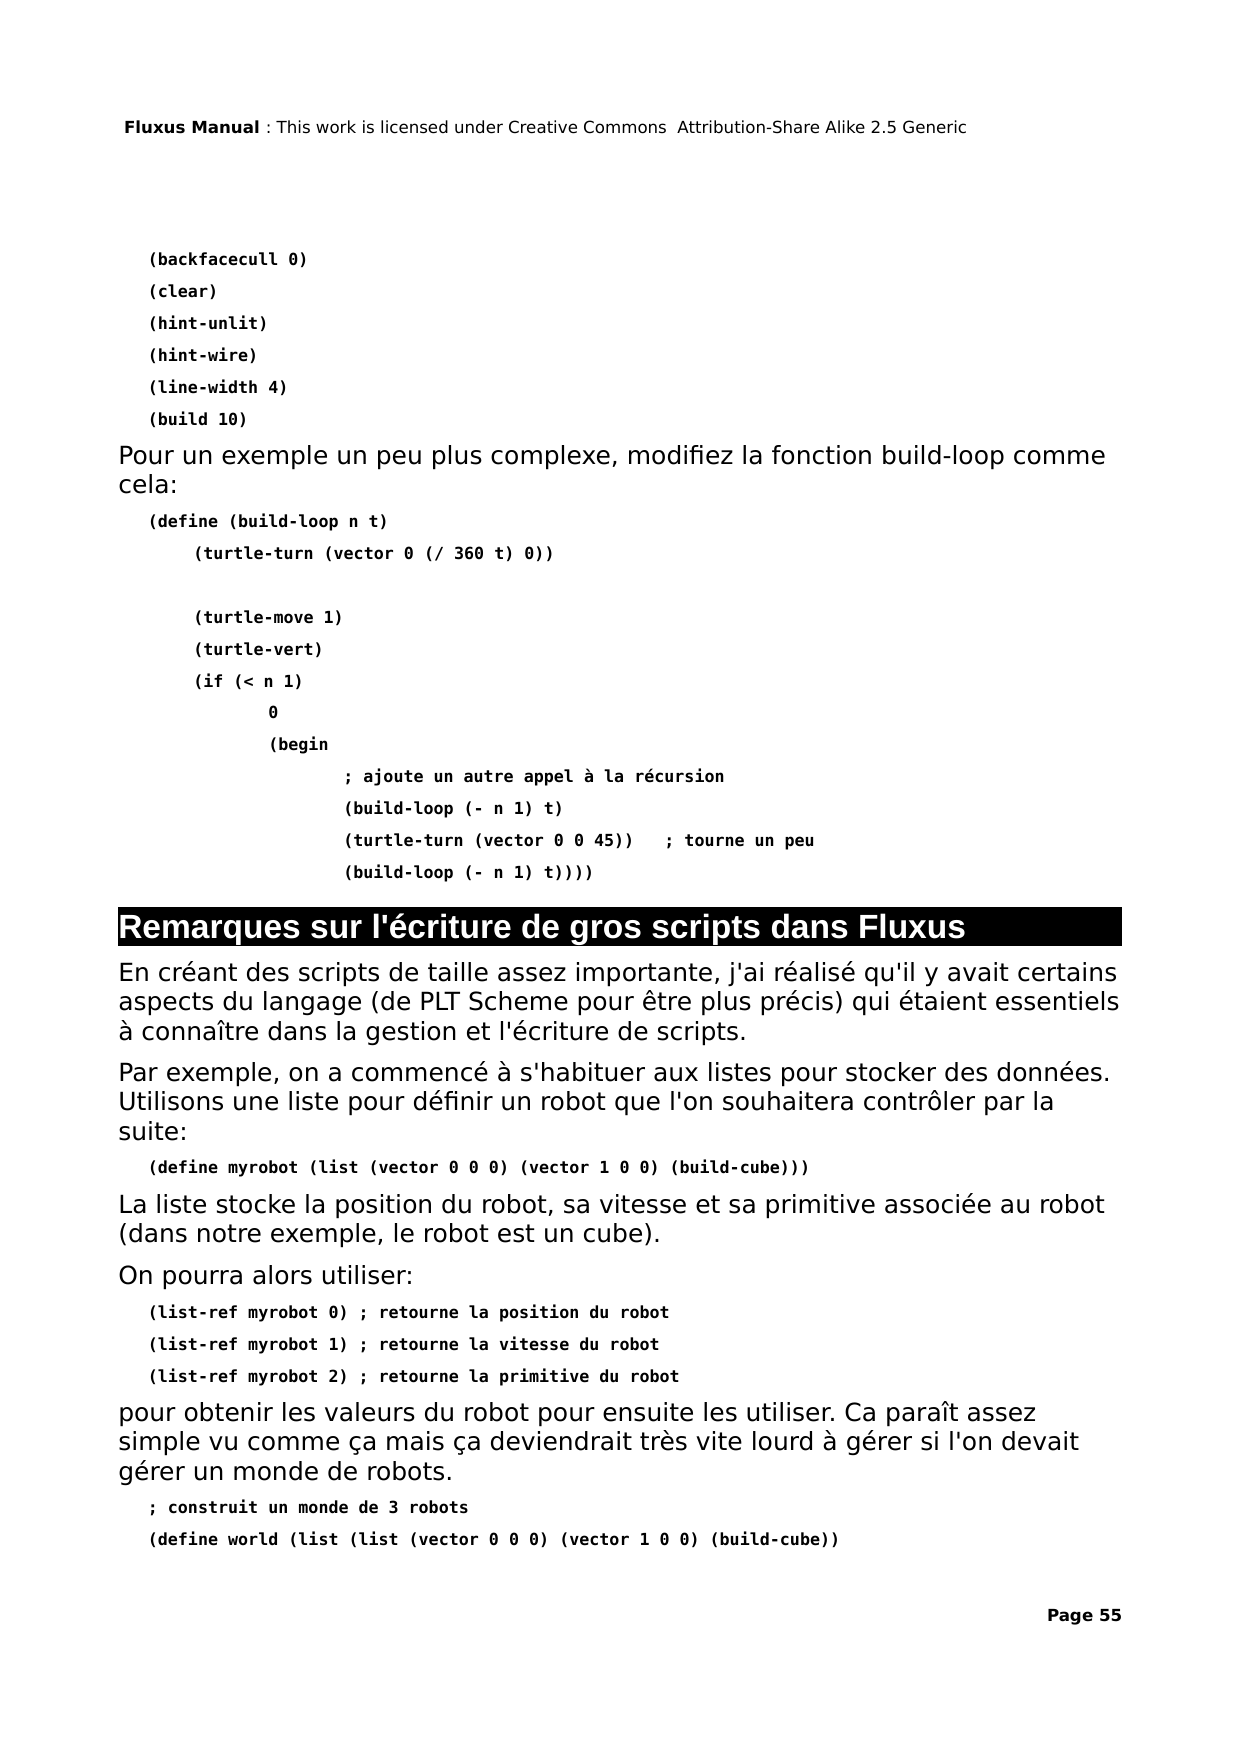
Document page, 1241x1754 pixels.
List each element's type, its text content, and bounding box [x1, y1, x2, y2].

text (build-loop (- n 1) t) [148, 799, 1122, 818]
text (build-loop (- n 1) t)))) [148, 863, 1122, 882]
text (define (build-loop n t) [148, 512, 1122, 532]
text (line-width 4) [148, 378, 1122, 397]
text On pourra alors utiliser: [118, 1261, 1122, 1290]
text (define myrobot (list (vector 0 0 0) (vector 1 0 0) (build-cube))) [148, 1158, 1122, 1178]
text (hint-unlit) [148, 314, 1122, 333]
subtitle Remarques sur l'écriture de gros scripts dans Fluxus [118, 907, 1122, 946]
text ; ajoute un autre appel à la récursion [148, 767, 1122, 787]
text (define world (list (list (vector 0 0 0) (vector 1 0 0) (build-cube)) [148, 1530, 1122, 1549]
text pour obtenir les valeurs du robot pour ensuite les utiliser. Ca paraît assez simple vu comme ça mais ça deviendrait très vite lourd à gérer si l'on devait gérer un monde de robots. [118, 1398, 1122, 1486]
text (turtle-vert) [148, 640, 1122, 659]
text (list-ref myrobot 2) ; retourne la primitive du robot [148, 1366, 1122, 1386]
text (build 10) [148, 409, 1122, 429]
text 0 [148, 703, 1122, 723]
text Par exemple, on a commencé à s'habituer aux listes pour stocker des données. Utilisons une liste pour définir un robot que l'on souhaitera contrôler par la suite: [118, 1058, 1122, 1146]
text (begin [148, 735, 1122, 755]
text (turtle-move 1) [148, 608, 1122, 627]
text (hint-wire) [148, 346, 1122, 365]
text (if (< n 1) [148, 672, 1122, 691]
text La liste stocke la position du robot, sa vitesse et sa primitive associée au robot (dans notre exemple, le robot est un cube). [118, 1190, 1122, 1248]
text (turtle-turn (vector 0 (/ 360 t) 0)) [148, 544, 1122, 563]
text (backfacecull 0) [148, 250, 1122, 269]
text (clear) [148, 282, 1122, 301]
text (list-ref myrobot 0) ; retourne la position du robot [148, 1303, 1122, 1322]
text En créant des scripts de taille assez importante, j'ai réalisé qu'il y avait certains aspects du langage (de PLT Scheme pour être plus précis) qui étaient essentiels à connaître dans la gestion et l'écriture de scripts. [118, 958, 1122, 1046]
text (turtle-turn (vector 0 0 45)) ; tourne un peu [148, 831, 1122, 850]
text Pour un exemple un peu plus complexe, modifiez la fonction build-loop comme cela: [118, 441, 1122, 500]
text ; construit un monde de 3 robots [148, 1498, 1122, 1518]
text (list-ref myrobot 1) ; retourne la vitesse du robot [148, 1334, 1122, 1354]
